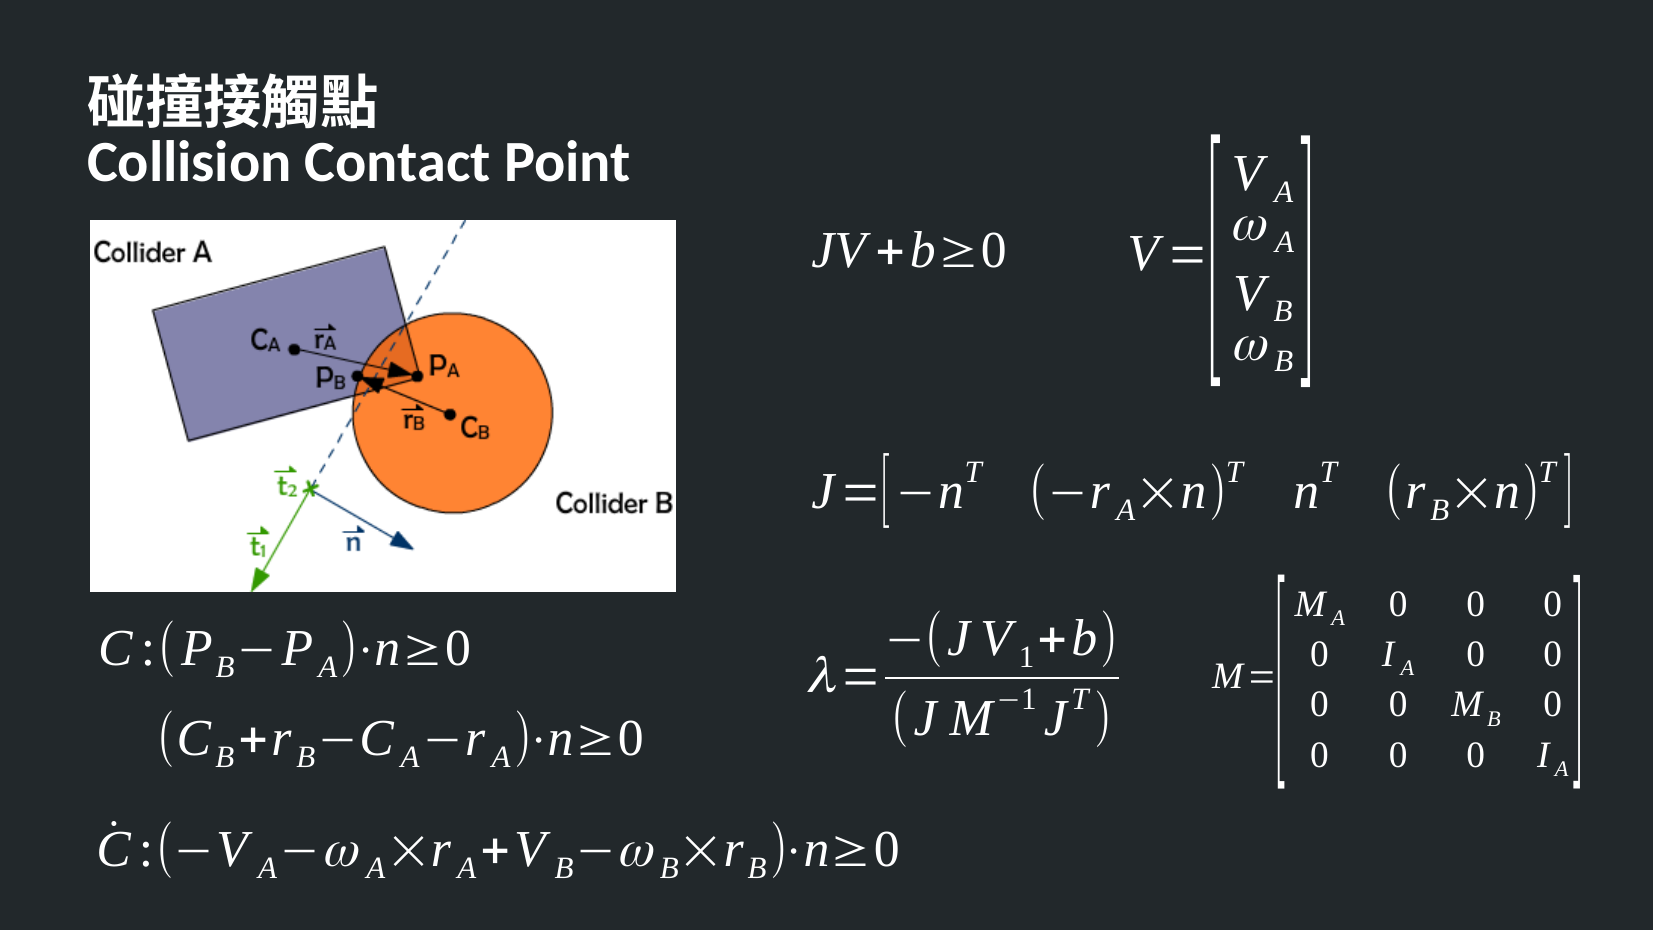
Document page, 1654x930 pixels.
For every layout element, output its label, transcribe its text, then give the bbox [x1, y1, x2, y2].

chart [803, 451, 1582, 531]
chart [1203, 573, 1594, 791]
chart [1121, 132, 1326, 391]
chart [150, 707, 651, 775]
chart [798, 607, 1128, 751]
text_box 碰撞接觸點 Collision Contact Point [72, 72, 658, 221]
picture [90, 220, 676, 592]
chart [91, 618, 478, 685]
chart [803, 220, 1013, 279]
chart [90, 818, 907, 886]
